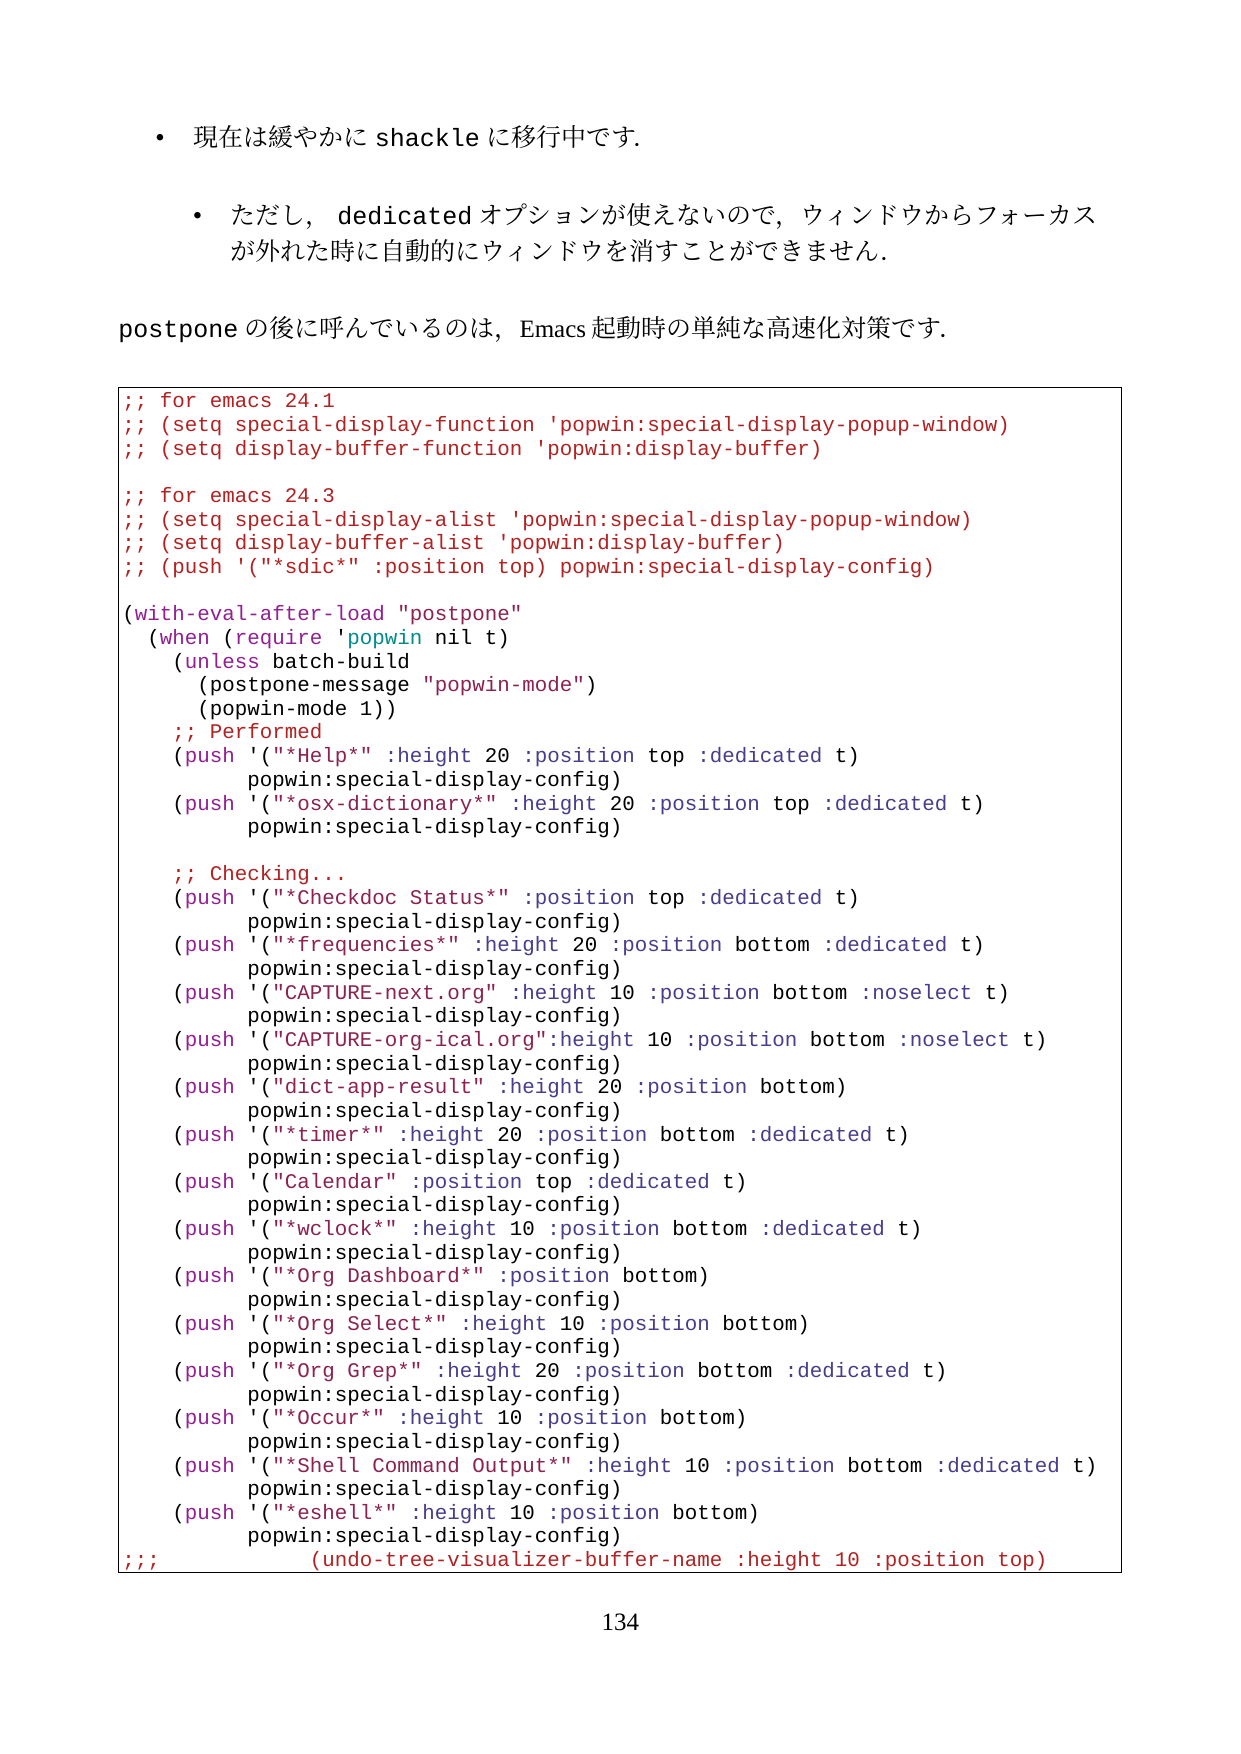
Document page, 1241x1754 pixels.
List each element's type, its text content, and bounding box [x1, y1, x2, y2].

text (push '("*eshell*" :height 10 :position bottom) [119, 1498, 1121, 1522]
text ;; (setq display-buffer-function 'popwin:display-buffer) [119, 434, 1121, 457]
text popwin:special-display-config) [119, 1001, 1121, 1025]
text (with-eval-after-load "postpone" [119, 599, 1121, 623]
text (unless batch-build [119, 647, 1121, 670]
text popwin:special-display-config) [119, 1285, 1121, 1309]
text (popwin-mode 1)) [119, 694, 1121, 718]
text popwin:special-display-config) [119, 1522, 1121, 1545]
text (push '("*wclock*" :height 10 :position bottom :dedicated t) [119, 1214, 1121, 1238]
text (push '("*Org Grep*" :height 20 :position bottom :dedicated t) [119, 1356, 1121, 1380]
text popwin:special-display-config) [119, 1380, 1121, 1403]
text popwin:special-display-config) [119, 954, 1121, 978]
text popwin:special-display-config) [119, 1332, 1121, 1356]
text ;; (setq display-buffer-alist 'popwin:display-buffer) [119, 528, 1121, 552]
list ただし， dedicated オプションが使えないので，ウィンドウからフォーカスが外れた時に自動的にウィンドウを消すことができません． [193, 196, 1122, 297]
text (push '("*Checkdoc Status*" :position top :dedicated t) [119, 883, 1121, 907]
text (push '("*frequencies*" :height 20 :position bottom :dedicated t) [119, 930, 1121, 954]
text (push '("CAPTURE-next.org" :height 10 :position bottom :noselect t) [119, 978, 1121, 1001]
text (push '("*Org Select*" :height 10 :position bottom) [119, 1309, 1121, 1332]
text (postpone-message "popwin-mode") [119, 670, 1121, 694]
text ;;; (undo-tree-visualizer-buffer-name :height 10 :position top) [119, 1545, 1121, 1572]
text popwin:special-display-config) [119, 1143, 1121, 1167]
text (when (require 'popwin nil t) [119, 623, 1121, 647]
text (push '("CAPTURE-org-ical.org":height 10 :position bottom :noselect t) [119, 1025, 1121, 1049]
text popwin:special-display-config) [119, 765, 1121, 788]
text (push '("Calendar" :position top :dedicated t) [119, 1167, 1121, 1191]
text ;; Performed [119, 718, 1121, 741]
text (push '("*timer*" :height 20 :position bottom :dedicated t) [119, 1119, 1121, 1143]
text popwin:special-display-config) [119, 1191, 1121, 1214]
text popwin:special-display-config) [119, 907, 1121, 930]
text (push '("*Org Dashboard*" :position bottom) [119, 1261, 1121, 1285]
text (push '("*osx-dictionary*" :height 20 :position top :dedicated t) [119, 788, 1121, 812]
text (push '("*Help*" :height 20 :position top :dedicated t) [119, 741, 1121, 765]
text popwin:special-display-config) [119, 1049, 1121, 1072]
text popwin:special-display-config) [119, 1238, 1121, 1261]
text (push '("*Shell Command Output*" :height 10 :position bottom :dedicated t) [119, 1451, 1121, 1474]
text popwin:special-display-config) [119, 1427, 1121, 1451]
text ;; for emacs 24.3 [119, 481, 1121, 505]
text postpone の後に呼んでいるのは，Emacs起動時の単純な高速化対策です． [118, 309, 1122, 374]
text ;; (push '("*sdic*" :position top) popwin:special-display-config) [119, 552, 1121, 576]
text (push '("*Occur*" :height 10 :position bottom) [119, 1403, 1121, 1427]
list 現在は緩やかに shackle に移行中です． [156, 118, 1122, 183]
text popwin:special-display-config) [119, 1474, 1121, 1498]
text popwin:special-display-config) [119, 812, 1121, 836]
text (push '("dict-app-result" :height 20 :position bottom) [119, 1072, 1121, 1096]
text ;; for emacs 24.1 [119, 388, 1121, 410]
text popwin:special-display-config) [119, 1096, 1121, 1119]
text ;; (setq special-display-function 'popwin:special-display-popup-window) [119, 410, 1121, 434]
text ;; (setq special-display-alist 'popwin:special-display-popup-window) [119, 505, 1121, 528]
text ;; Checking... [119, 859, 1121, 883]
